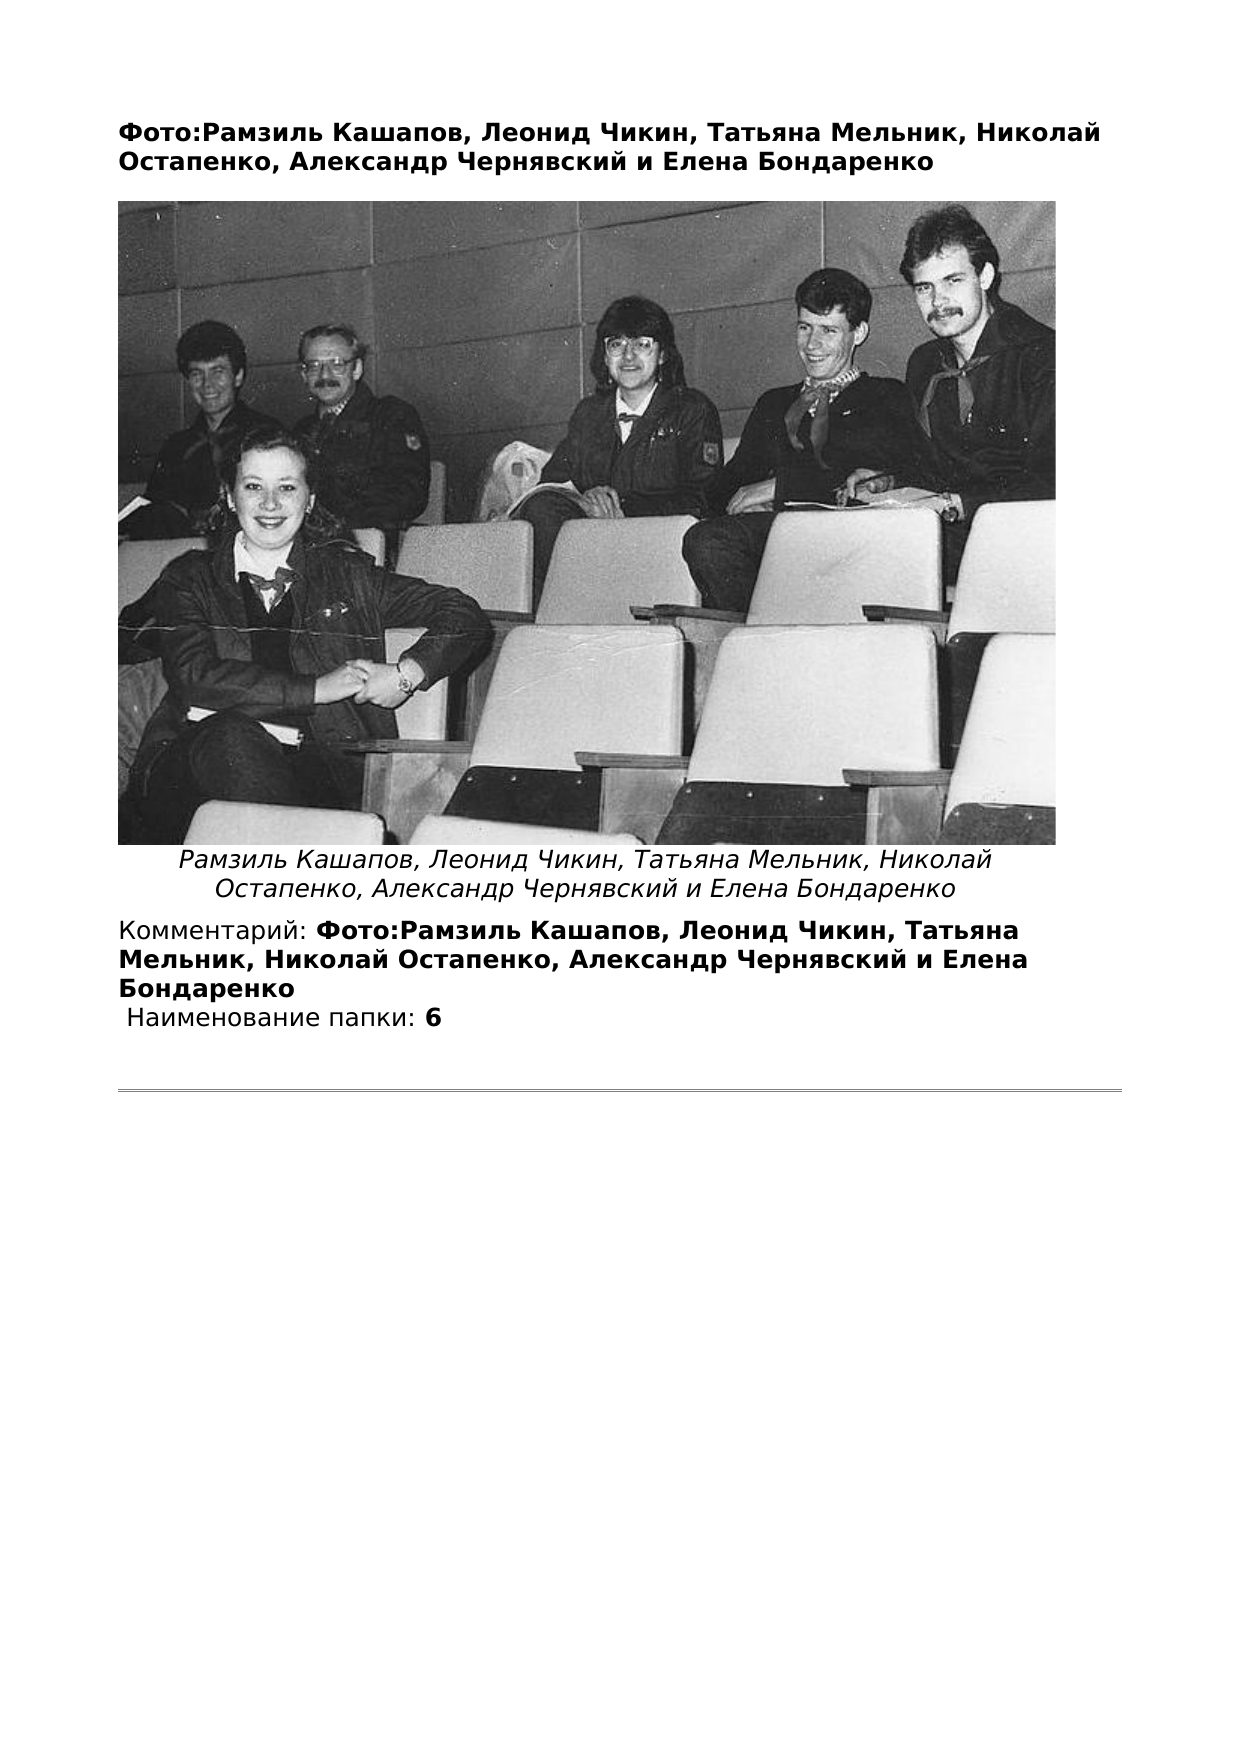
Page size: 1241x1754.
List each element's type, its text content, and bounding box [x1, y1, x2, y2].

picture [118, 201, 1056, 845]
text Комментарий: Фото:Рамзиль Кашапов, Леонид Чикин, Татьяна Мельник, Николай Остапенко, Александр Чернявский и Елена Бондаренко Наименование папки: 6 [118, 916, 1122, 1062]
subtitle Фото:Рамзиль Кашапов, Леонид Чикин, Татьяна Мельник, Николай Остапенко, Александр Чернявский и Елена Бондаренко [118, 118, 1122, 176]
text Рамзиль Кашапов, Леонид Чикин, Татьяна Мельник, Николай Остапенко, Александр Чернявский и Елена Бондаренко [118, 845, 1056, 903]
